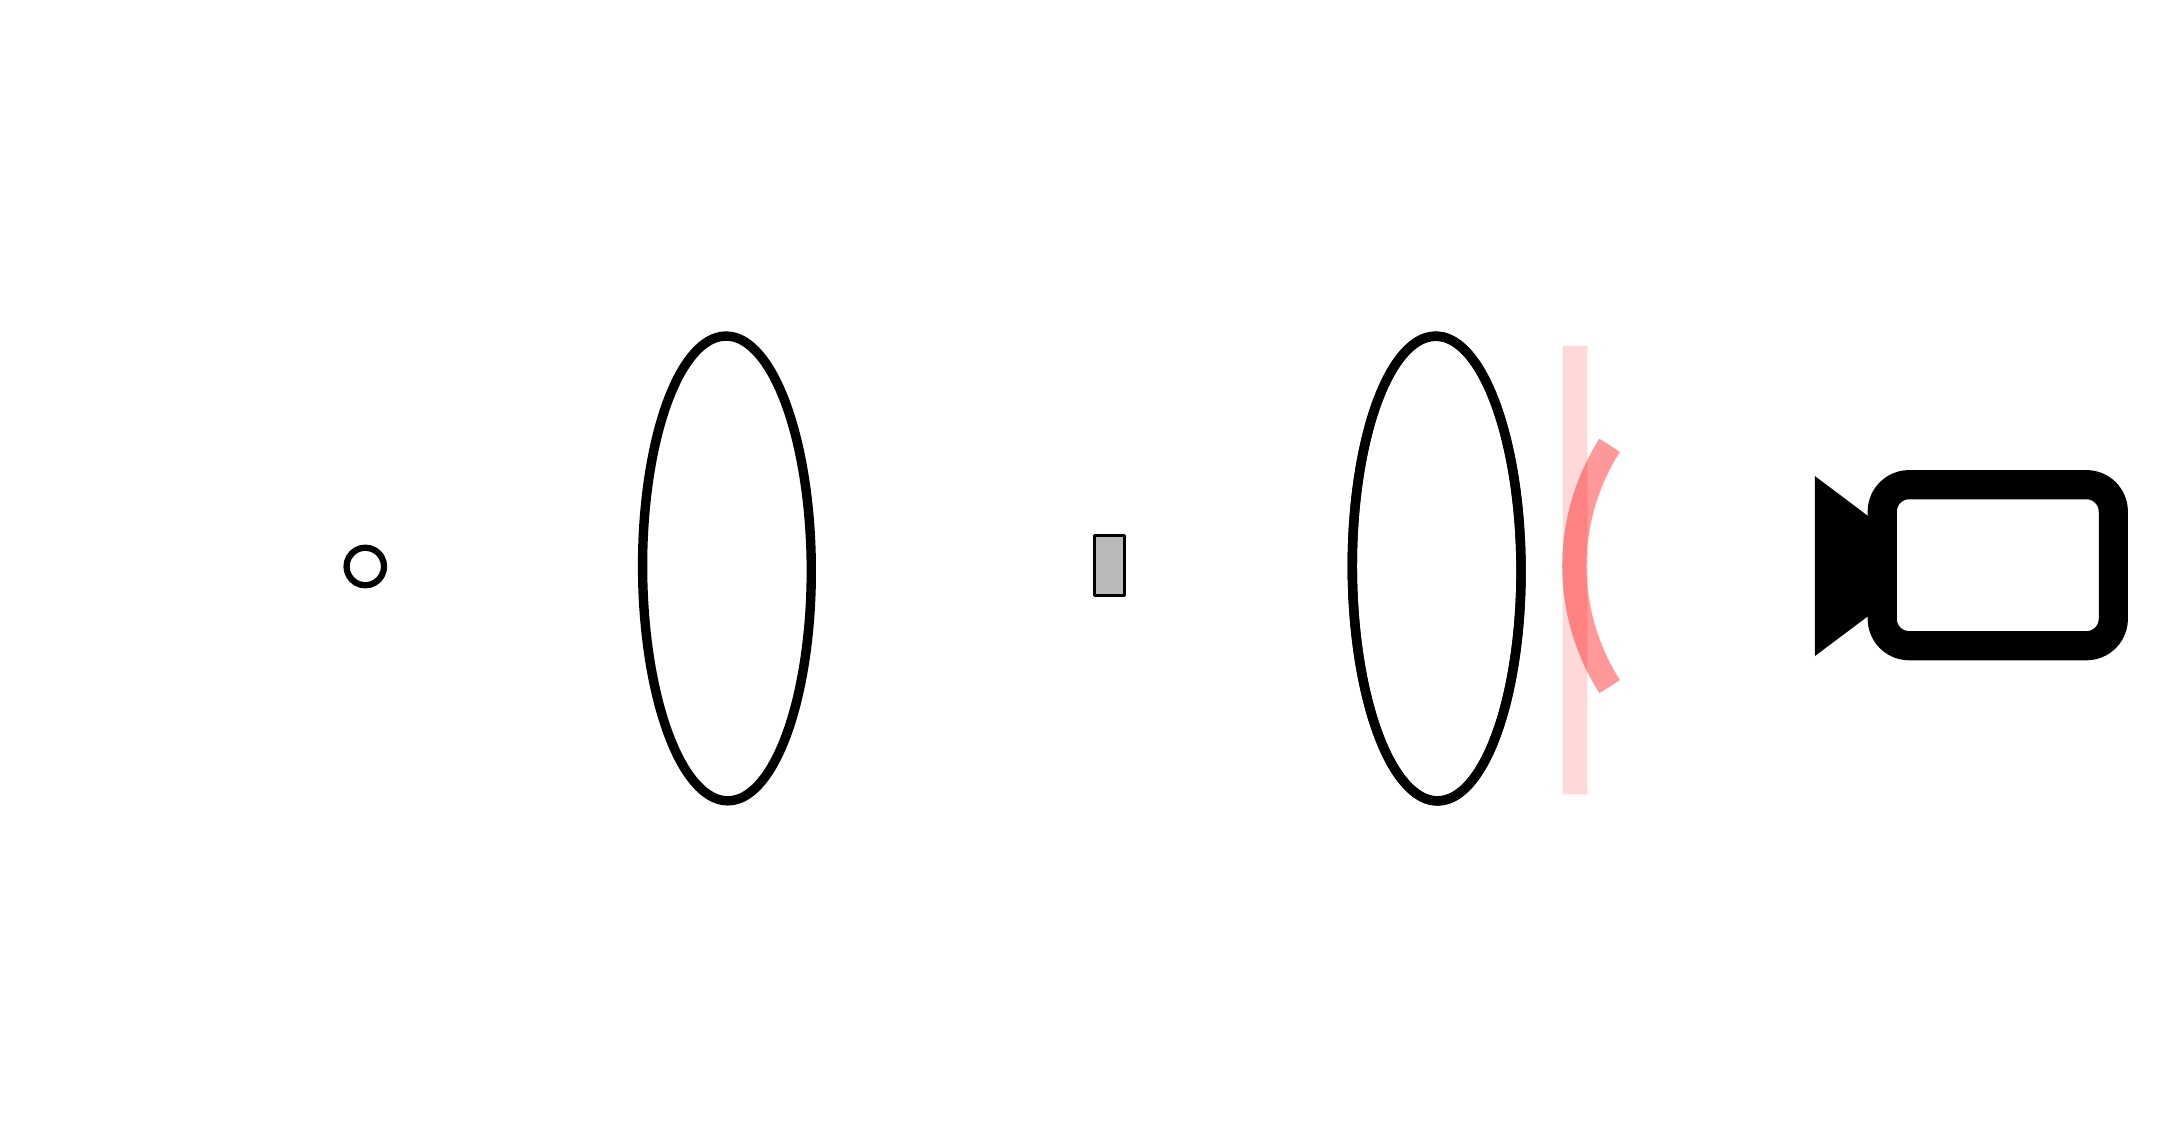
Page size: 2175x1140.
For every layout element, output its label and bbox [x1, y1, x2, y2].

text_box [1357, 341, 1516, 796]
text_box [1882, 484, 2114, 646]
text_box [1588, 591, 1620, 694]
text_box [642, 336, 812, 801]
text_box [1814, 476, 1875, 657]
text_box [1094, 535, 1125, 596]
text_box [1588, 438, 1620, 541]
